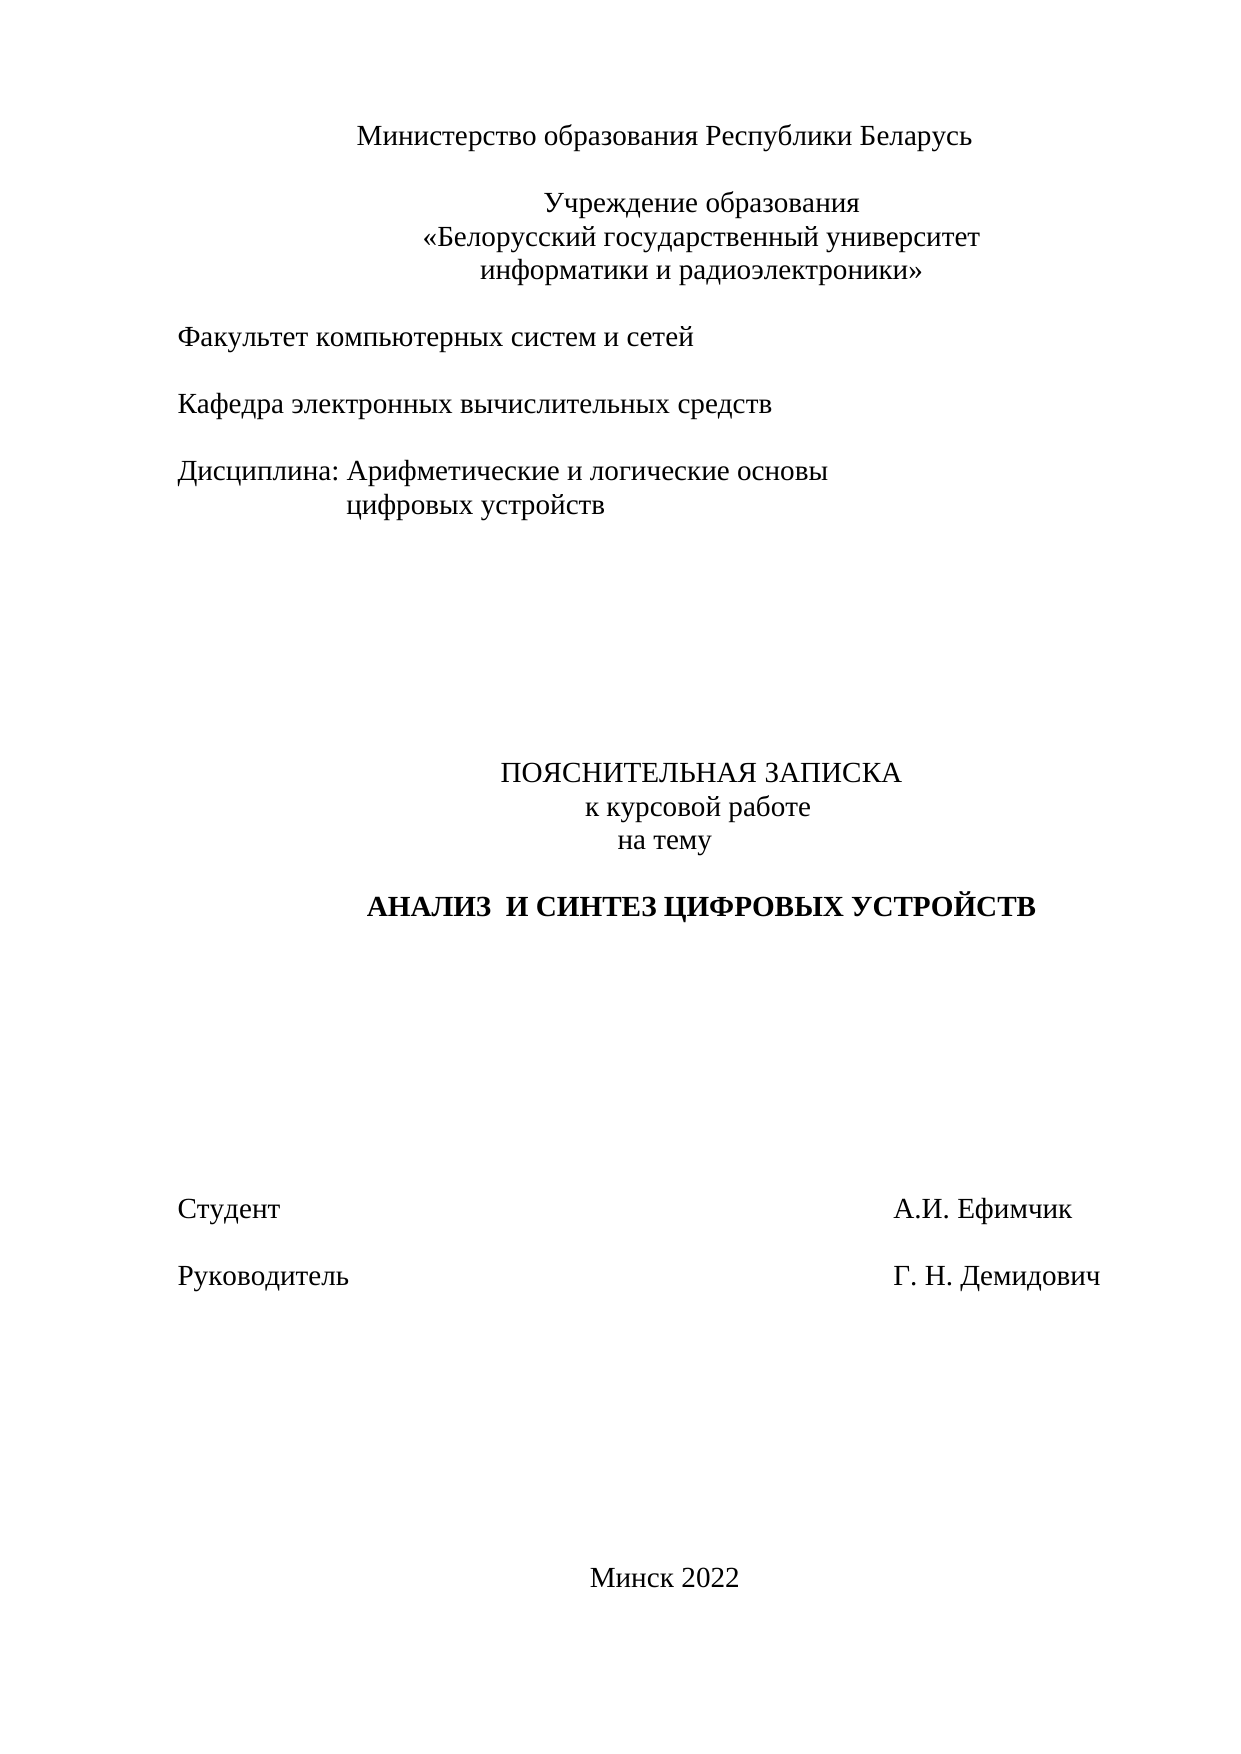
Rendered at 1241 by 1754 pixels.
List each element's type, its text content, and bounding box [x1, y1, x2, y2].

text «Белорусский государственный университет [177, 219, 1152, 252]
text информатики и радиоэлектроники» [177, 252, 1152, 286]
text Минск 2022 [177, 1560, 1152, 1594]
text Учреждение образования [177, 185, 1152, 219]
text Факультет компьютерных систем и сетей [177, 319, 1152, 353]
text ПОЯСНИТЕЛЬНАЯ ЗАПИСКА [177, 755, 1152, 789]
text Кафедра электронных вычислительных средств [177, 386, 1152, 420]
text Министерство образования Республики Беларусь [177, 118, 1152, 152]
text Руководитель [177, 1258, 628, 1292]
text Студент [177, 1191, 628, 1225]
text Г. Н. Демидович [893, 1258, 1152, 1292]
text Дисциплина: Арифметические и логические основы [177, 453, 856, 487]
text АНАЛИЗ И СИНТЕЗ ЦИФРОВЫХ УСТРОЙСТВ [177, 889, 1152, 923]
text к курсовой работе на тему [177, 789, 1152, 856]
text цифровых устройств [346, 487, 861, 521]
text А.И. Ефимчик [893, 1191, 1152, 1225]
